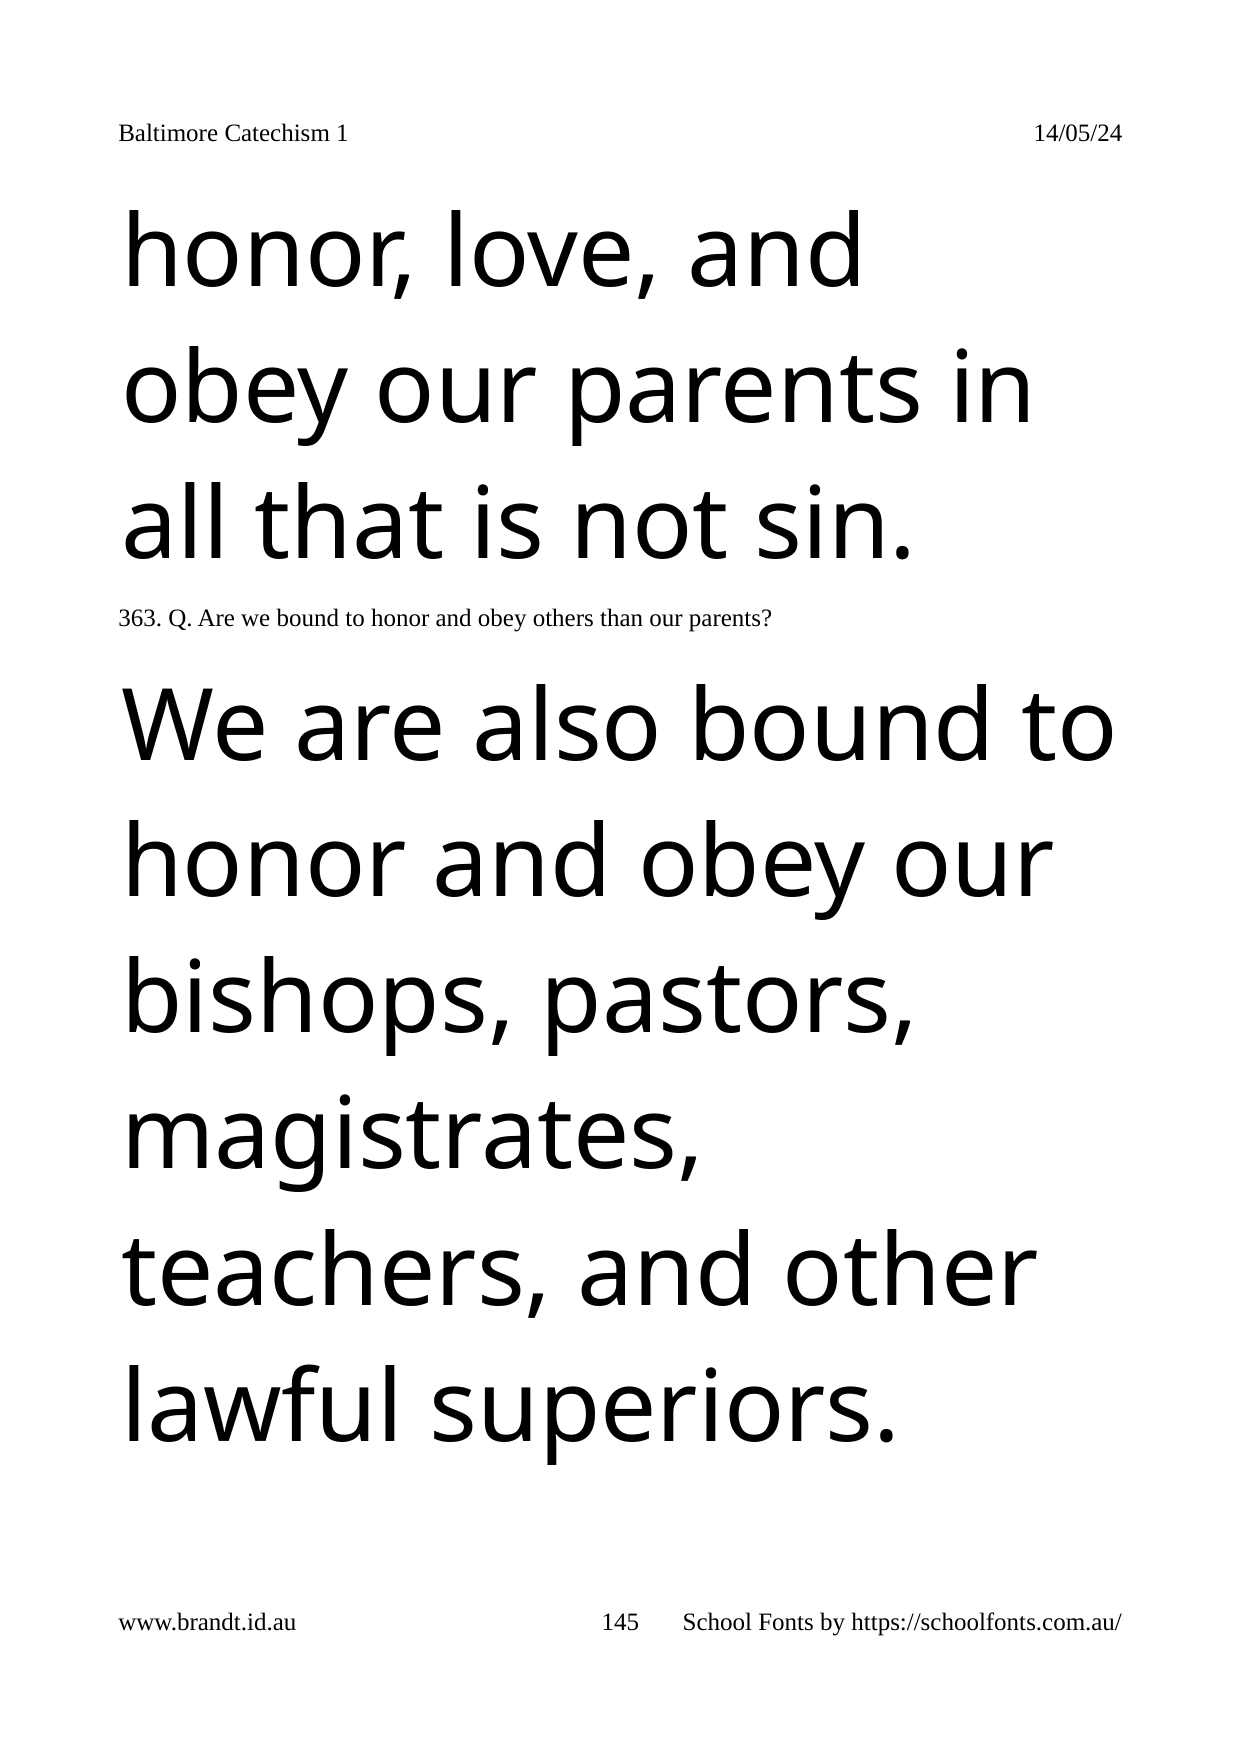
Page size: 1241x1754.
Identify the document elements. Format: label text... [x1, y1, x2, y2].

text We are also bound to honor and obey our bishops, pastors, magistrates, teachers, and other lawful superiors. [118, 650, 1122, 1474]
text honor, love, and obey our parents in all that is not sin. [118, 176, 1122, 591]
text 363. Q. Are we bound to honor and obey others than our parents? [118, 603, 1122, 631]
